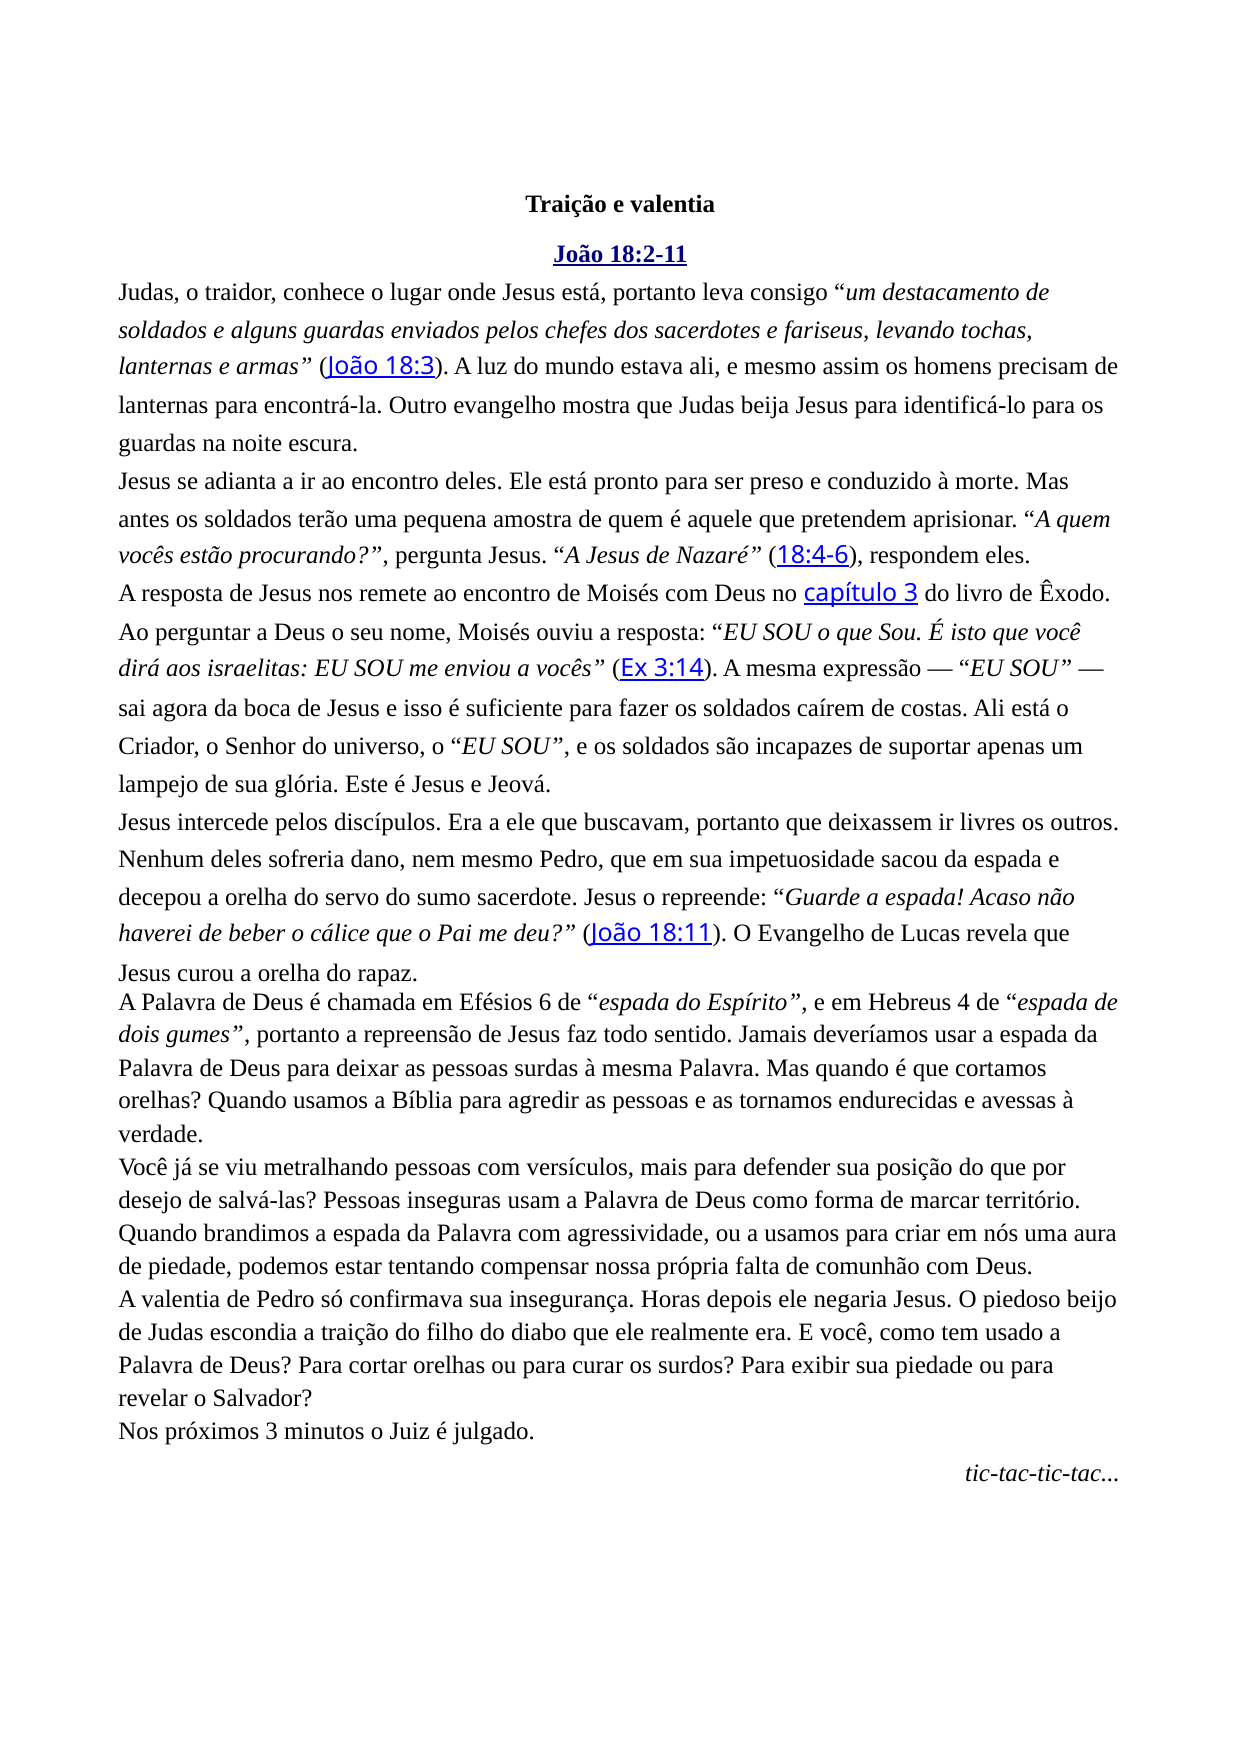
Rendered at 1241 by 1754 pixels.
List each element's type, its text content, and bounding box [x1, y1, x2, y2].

text Nos próximos 3 minutos o Juiz é julgado. [118, 1416, 1122, 1444]
text A Palavra de Deus é chamada em Efésios 6 de “espada do Espírito”, e em Hebreus 4 de “espada de dois gumes”, portanto a repreensão de Jesus faz todo sentido. Jamais deveríamos usar a espada da Palavra de Deus para deixar as pessoas surdas à mesma Palavra. Mas quando é que cortamos orelhas? Quando usamos a Bíblia para agredir as pessoas e as tornamos endurecidas e avessas à verdade. [118, 987, 1122, 1147]
text Jesus intercede pelos discípulos. Era a ele que buscavam, portanto que deixassem ir livres os outros. Nenhum deles sofreria dano, nem mesmo Pedro, que em sua impetuosidade sacou da espada e decepou a orelha do servo do sumo sacerdote. Jesus o repreende: “Guarde a espada! Acaso não haverei de beber o cálice que o Pai me deu?” (João 18:11). O Evangelho de Lucas revela que Jesus curou a orelha do rapaz. [118, 797, 1122, 987]
text A valentia de Pedro só confirmava sua insegurança. Horas depois ele negaria Jesus. O piedoso beijo de Judas escondia a traição do filho do diabo que ele realmente era. E você, como tem usado a Palavra de Deus? Para cortar orelhas ou para curar os surdos? Para exibir sua piedade ou para revelar o Salvador? [118, 1284, 1122, 1412]
text Judas, o traidor, conhece o lugar onde Jesus está, portanto leva consigo “um destacamento de soldados e alguns guardas enviados pelos chefes dos sacerdotes e fariseus, levando tochas, lanternas e armas” (João 18:3). A luz do mundo estava ali, e mesmo assim os homens precisam de lanternas para encontrá-la. Outro evangelho mostra que Judas beija Jesus para identificá-lo para os guardas na noite escura. [118, 268, 1122, 457]
text Você já se viu metralhando pessoas com versículos, mais para defender sua posição do que por desejo de salvá-las? Pessoas inseguras usam a Palavra de Deus como forma de marcar território. Quando brandimos a espada da Palavra com agressividade, ou a usamos para criar em nós uma aura de piedade, podemos estar tentando compensar nossa própria falta de comunhão com Deus. [118, 1152, 1122, 1279]
text Jesus se adianta a ir ao encontro deles. Ele está pronto para ser preso e conduzido à morte. Mas antes os soldados terão uma pequena amostra de quem é aquele que pretendem aprisionar. “A quem vocês estão procurando?”, pergunta Jesus. “A Jesus de Nazaré” (18:4-6), respondem eles. [118, 457, 1122, 571]
text João 18:2-11 [118, 230, 1122, 268]
text tic-tac-tic-tac... [118, 1449, 1122, 1487]
text Traição e valentia [118, 143, 1122, 218]
text A resposta de Jesus nos remete ao encontro de Moisés com Deus no capítulo 3 do livro de Êxodo. Ao perguntar a Deus o seu nome, Moisés ouviu a resposta: “EU SOU o que Sou. É isto que você dirá aos israelitas: EU SOU me enviou a vocês” (Ex 3:14). A mesma expressão — “EU SOU” — sai agora da boca de Jesus e isso é suficiente para fazer os soldados caírem de costas. Ali está o Criador, o Senhor do universo, o “EU SOU”, e os soldados são incapazes de suportar apenas um lampejo de sua glória. Este é Jesus e Jeová. [118, 571, 1122, 797]
